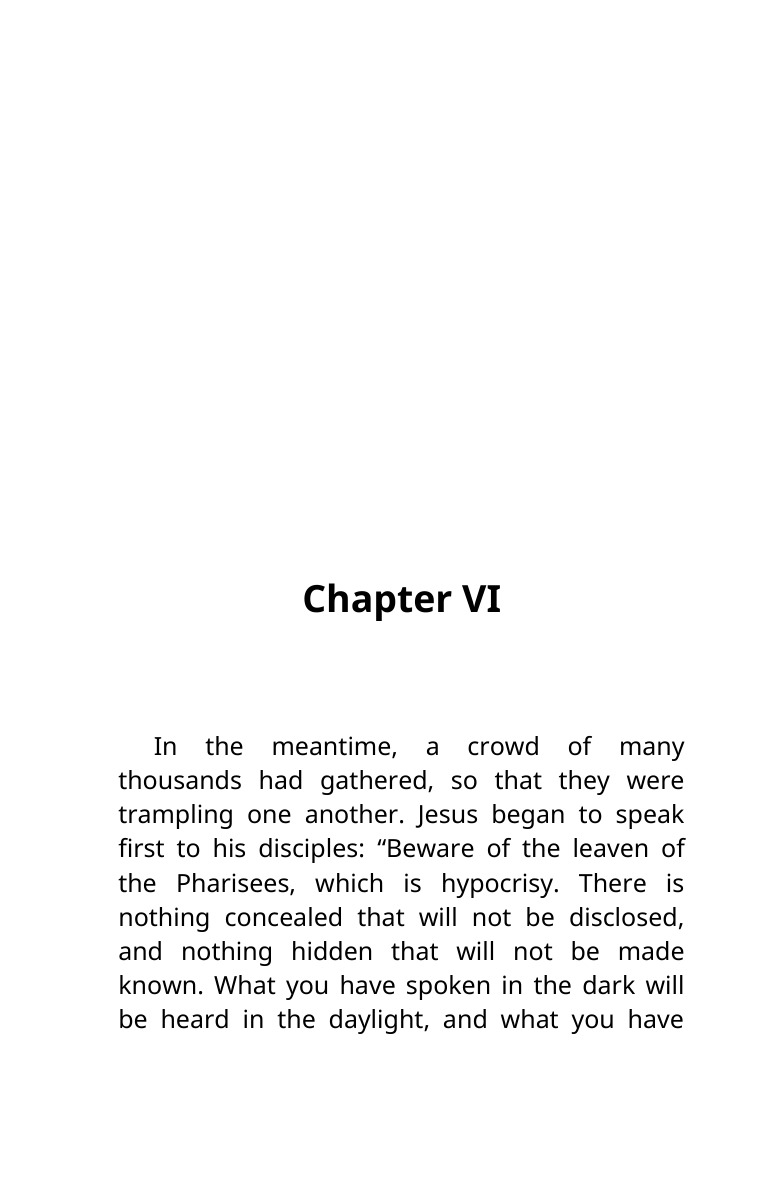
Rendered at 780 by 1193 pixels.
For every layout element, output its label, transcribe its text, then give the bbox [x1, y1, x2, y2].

text In the meantime, a crowd of many thousands had gathered, so that they were trampling one another. Jesus began to speak first to his disciples: “Beware of the leaven of the Pharisees, which is hypocrisy. There is nothing concealed that will not be disclosed, and nothing hidden that will not be made known. What you have spoken in the dark will be heard in the daylight, and what you have [118, 729, 685, 1036]
subtitle Chapter VI [118, 572, 685, 623]
